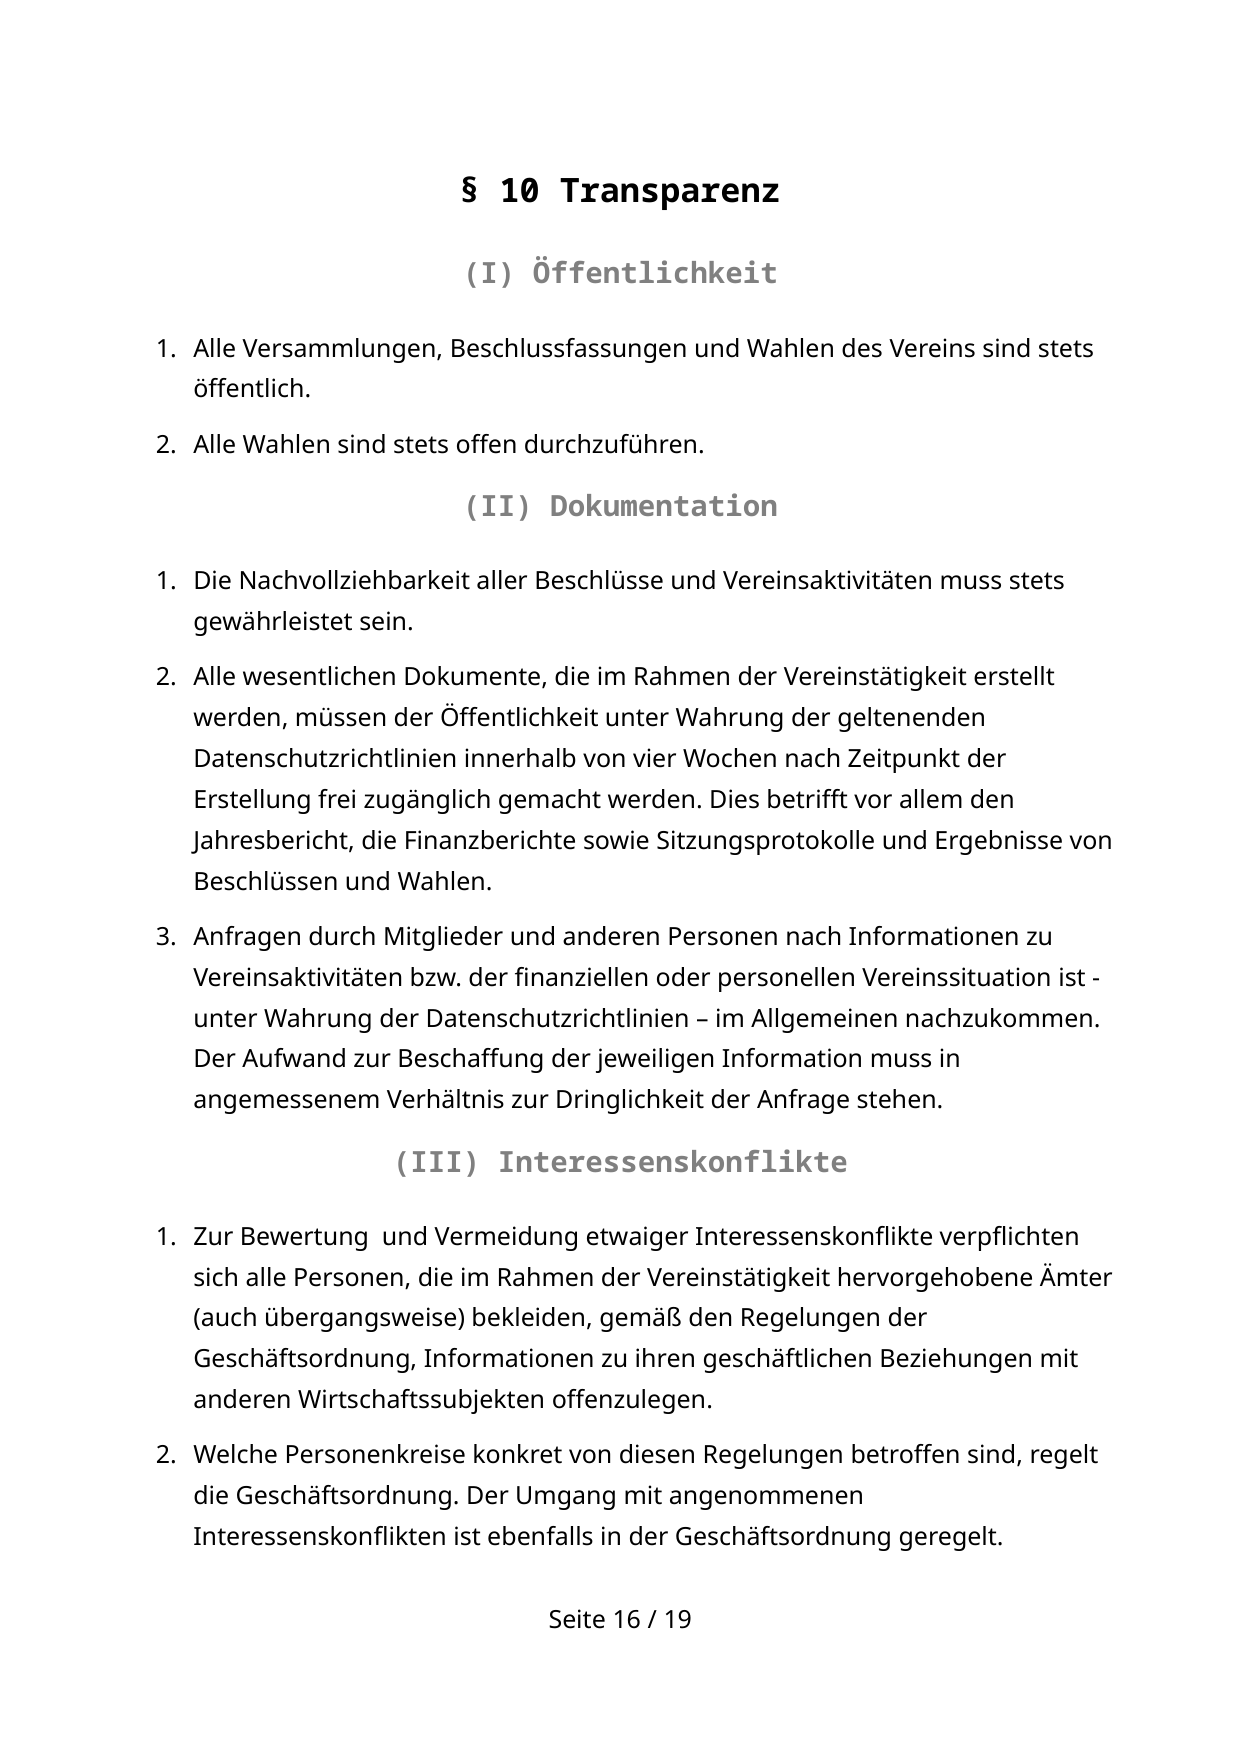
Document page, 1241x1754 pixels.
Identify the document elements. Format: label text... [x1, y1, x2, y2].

list Welche Personenkreise konkret von diesen Regelungen betroffen sind, regelt die Geschäftsordnung. Der Umgang mit angenommenen Interessenskonflikten ist ebenfalls in der Geschäftsordnung geregelt. [156, 1437, 1122, 1553]
subtitle § 10 Transparenz [118, 166, 1122, 212]
subtitle (III) Interessenskonflikte [118, 1141, 1122, 1181]
list Alle wesentlichen Dokumente, die im Rahmen der Vereinstätigkeit erstellt werden, müssen der Öffentlichkeit unter Wahrung der geltenenden Datenschutzrichtlinien innerhalb von vier Wochen nach Zeitpunkt der Erstellung frei zugänglich gemacht werden. Dies betrifft vor allem den Jahresbericht, die Finanzberichte sowie Sitzungsprotokolle und Ergebnisse von Beschlüssen und Wahlen. [156, 659, 1122, 897]
subtitle (I) Öffentlichkeit [118, 253, 1122, 292]
subtitle (II) Dokumentation [118, 485, 1122, 525]
list Anfragen durch Mitglieder und anderen Personen nach Informationen zu Vereinsaktivitäten bzw. der finanziellen oder personellen Vereinssituation ist - unter Wahrung der Datenschutzrichtlinien – im Allgemeinen nachzukommen. Der Aufwand zur Beschaffung der jeweiligen Information muss in angemessenem Verhältnis zur Dringlichkeit der Anfrage stehen. [156, 919, 1122, 1116]
list Alle Versammlungen, Beschlussfassungen und Wahlen des Vereins sind stets öffentlich. [156, 330, 1122, 405]
list Alle Wahlen sind stets offen durchzuführen. [156, 426, 1122, 461]
list Zur Bewertung und Vermeidung etwaiger Interessenskonflikte verpflichten sich alle Personen, die im Rahmen der Vereinstätigkeit hervorgehobene Ämter (auch übergangsweise) bekleiden, gemäß den Regelungen der Geschäftsordnung, Informationen zu ihren geschäftlichen Beziehungen mit anderen Wirtschaftssubjekten offenzulegen. [156, 1218, 1122, 1416]
list Die Nachvollziehbarkeit aller Beschlüsse und Vereinsaktivitäten muss stets gewährleistet sein. [156, 563, 1122, 638]
